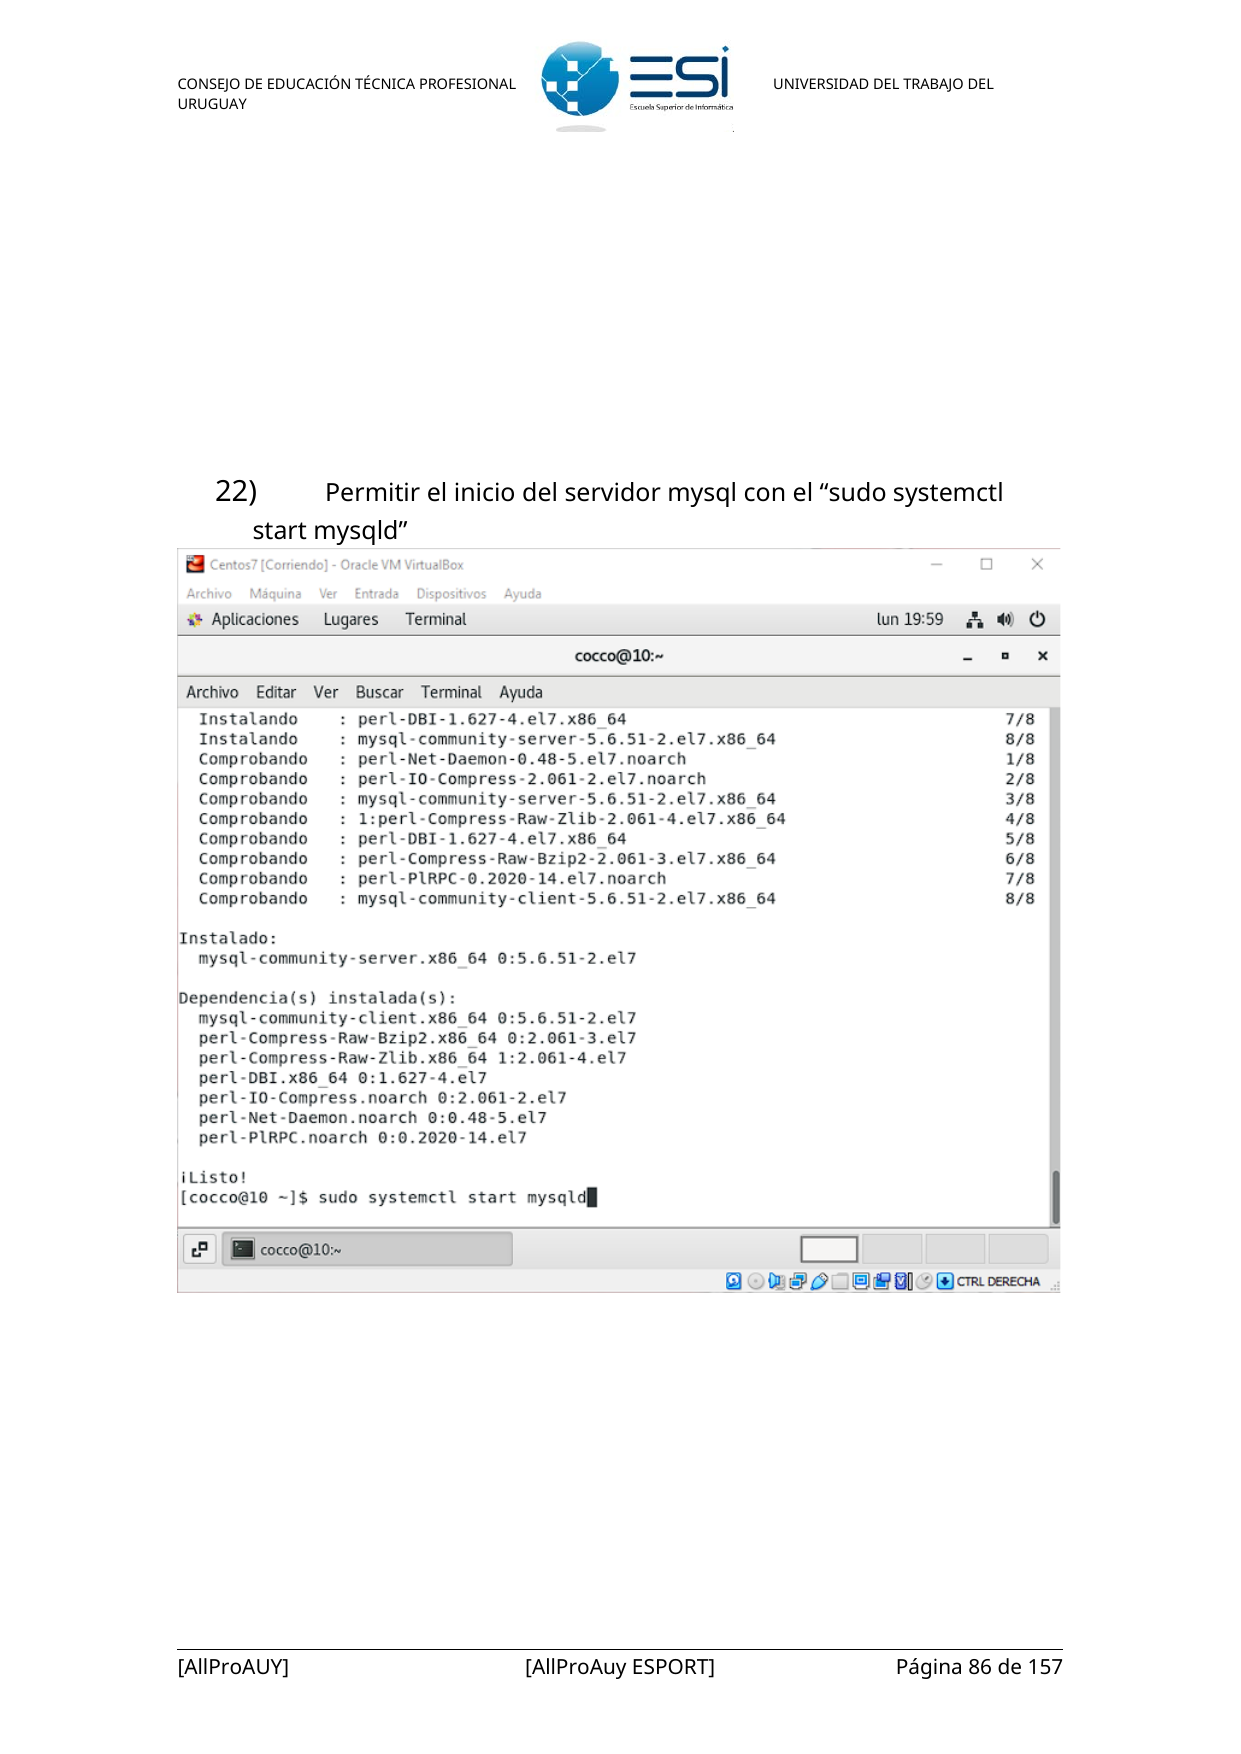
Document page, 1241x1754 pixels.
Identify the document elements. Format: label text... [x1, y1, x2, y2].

list Permitir el inicio del servidor mysql con el “sudo systemctl start mysqld” [215, 471, 1063, 547]
picture [534, 39, 734, 132]
picture [177, 548, 1061, 1293]
